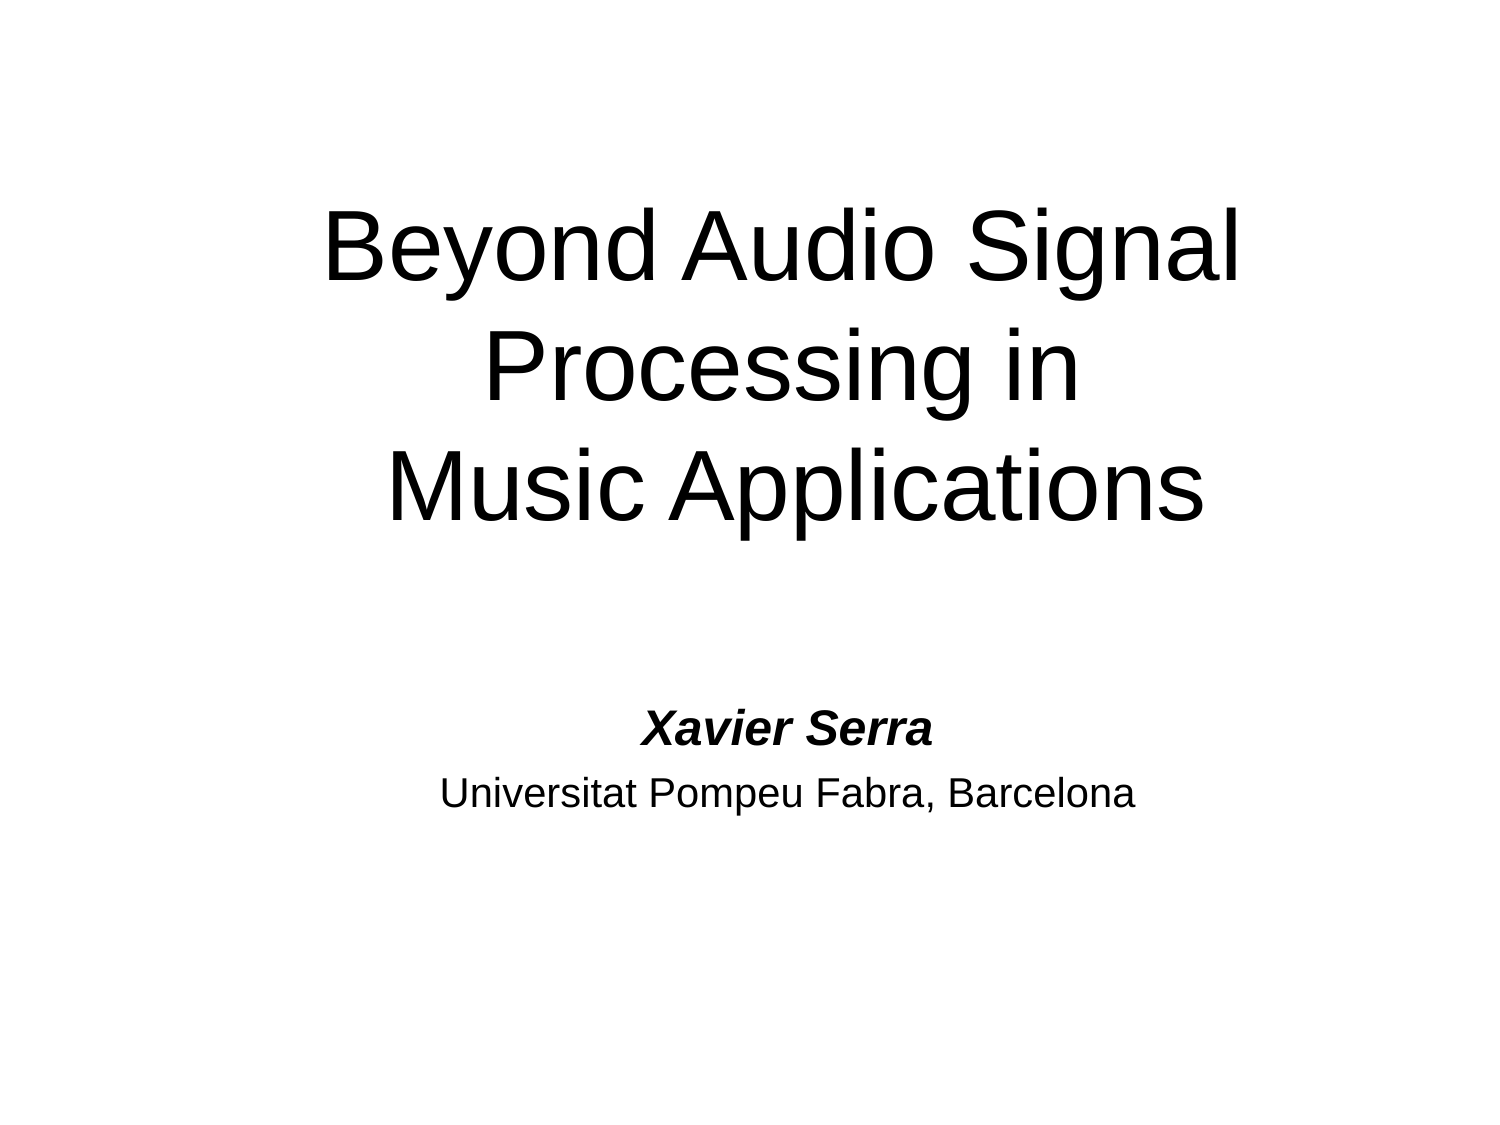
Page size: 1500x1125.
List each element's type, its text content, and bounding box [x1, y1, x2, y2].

title Beyond Audio Signal Processing in Music Applications [98, 90, 1429, 631]
text_box Xavier Serra Universitat Pompeu Fabra, Barcelona [331, 692, 1244, 1023]
